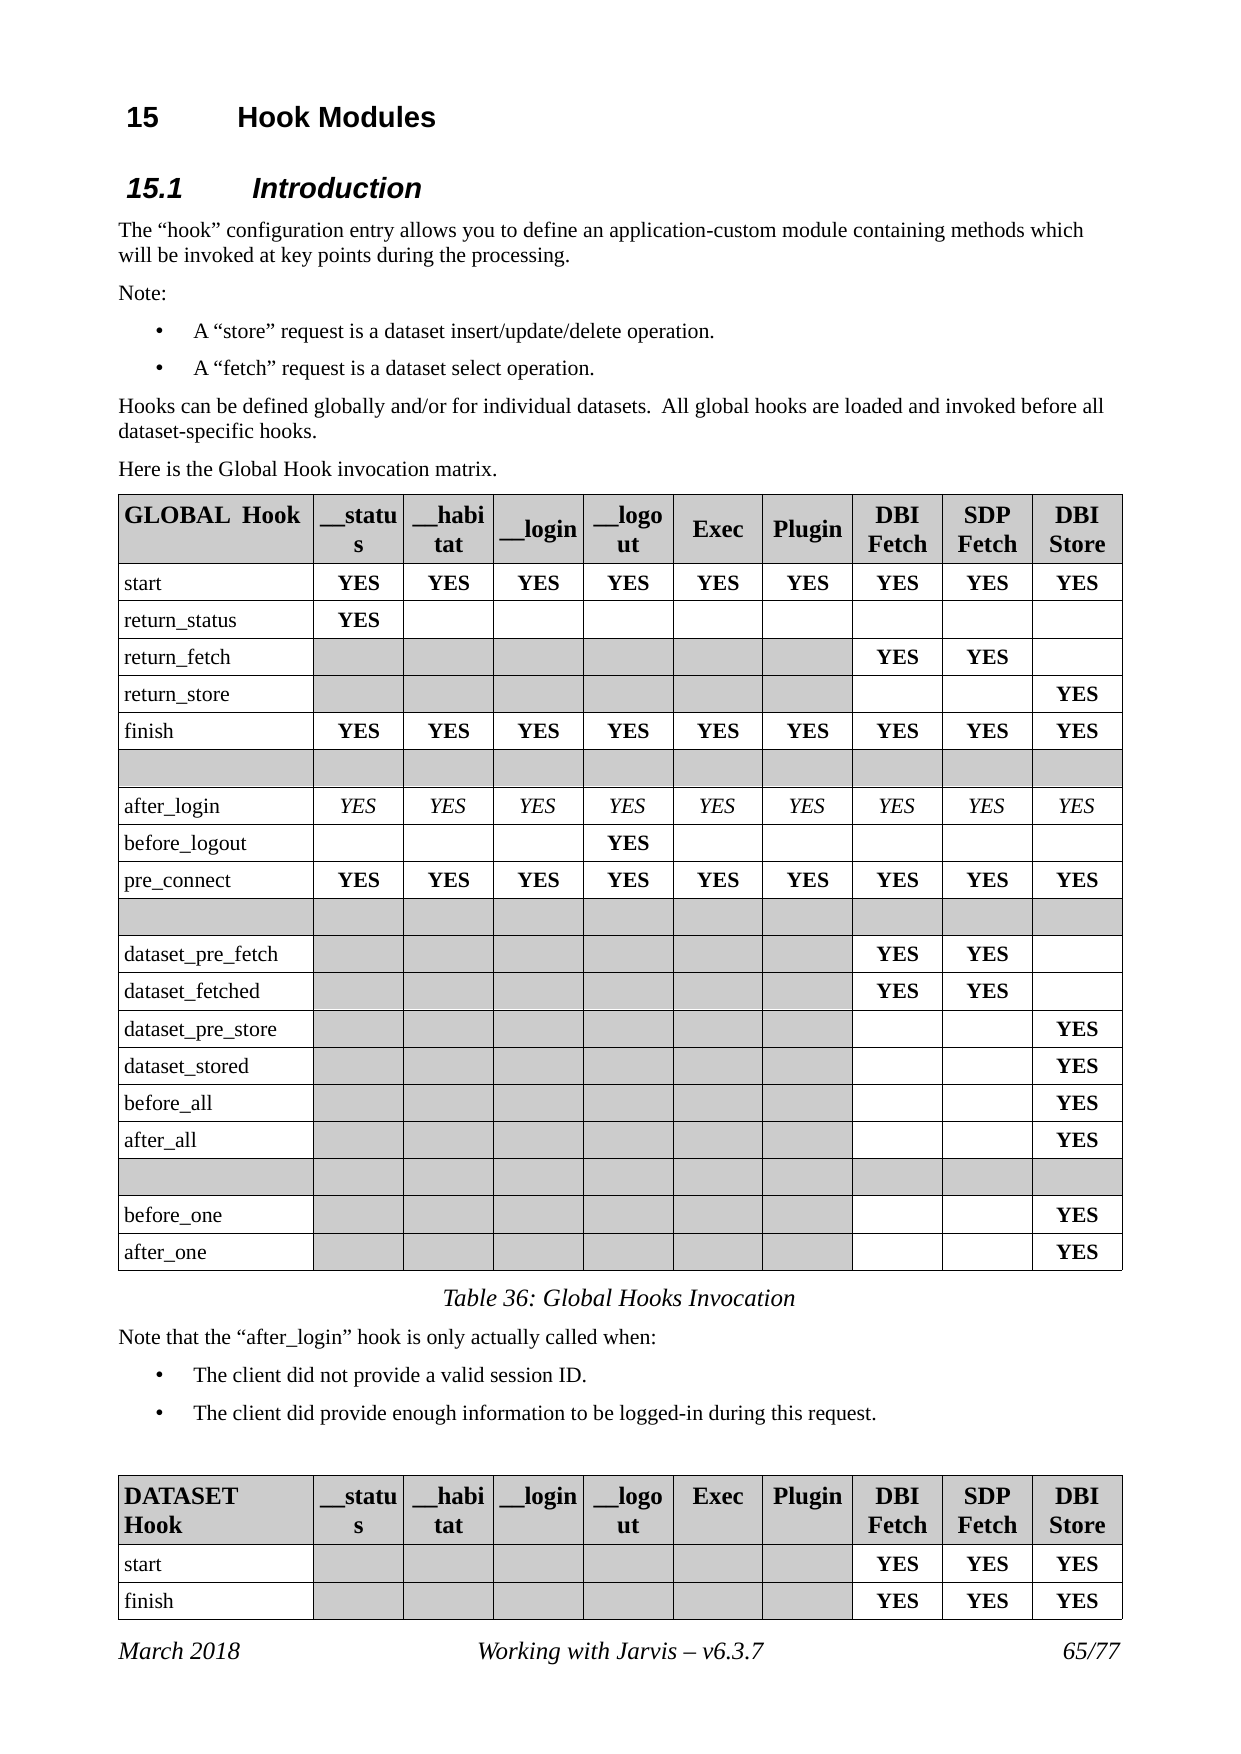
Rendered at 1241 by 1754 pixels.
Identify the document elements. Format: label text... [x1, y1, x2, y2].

table_cell before_all [119, 1085, 313, 1121]
table_cell [943, 676, 1032, 712]
table_cell [404, 1011, 493, 1047]
table_cell YES [404, 564, 493, 600]
table_cell [584, 601, 673, 638]
text Table 36: Global Hooks Invocation [118, 1283, 1122, 1312]
table_cell [584, 750, 673, 786]
table_header Exec [674, 1476, 762, 1544]
table_cell YES [853, 639, 942, 675]
table_header __login [494, 1476, 583, 1544]
table_cell YES [314, 862, 403, 898]
table_header __habitat [404, 1476, 493, 1544]
table_cell start [119, 1545, 313, 1582]
table_cell [853, 676, 942, 712]
text Here is the Global Hook invocation matrix. [118, 456, 1122, 481]
table_cell [674, 936, 762, 972]
table_cell YES [943, 1583, 1032, 1619]
table_cell [1033, 750, 1122, 786]
list The client did not provide a valid session ID. [156, 1362, 1122, 1387]
table_cell [584, 1583, 673, 1619]
table_cell YES [314, 564, 403, 600]
table_cell [674, 676, 762, 712]
table_cell [763, 639, 852, 675]
table_header __login [494, 495, 583, 563]
table_cell [674, 601, 762, 638]
table_cell [1033, 936, 1122, 972]
table_cell [404, 825, 493, 861]
table_header __habitat [404, 495, 493, 563]
table_header __logout [584, 495, 673, 563]
table_cell YES [1033, 1122, 1122, 1158]
table_cell YES [584, 564, 673, 600]
table_cell finish [119, 1583, 313, 1619]
table_cell YES [853, 936, 942, 972]
text Note: [118, 280, 1122, 305]
table_header DBI Fetch [853, 1476, 942, 1544]
table_cell [314, 750, 403, 786]
table_cell [1033, 973, 1122, 1009]
table_cell [763, 1011, 852, 1047]
table_cell [584, 1085, 673, 1121]
table_cell YES [943, 713, 1032, 749]
table_cell after_login [119, 788, 313, 823]
table_cell [763, 750, 852, 786]
table_cell [763, 1583, 852, 1619]
table_cell [314, 676, 403, 712]
table_cell [674, 639, 762, 675]
table_cell [943, 1234, 1032, 1270]
table_cell YES [1033, 1011, 1122, 1047]
table_cell return_fetch [119, 639, 313, 675]
table_cell [853, 1159, 942, 1195]
table_cell YES [853, 1545, 942, 1582]
table_cell [584, 936, 673, 972]
table_cell [494, 1122, 583, 1158]
table_cell [584, 1011, 673, 1047]
table_cell YES [494, 862, 583, 898]
table_cell [584, 1196, 673, 1233]
table_cell YES [763, 862, 852, 898]
table_cell YES [853, 713, 942, 749]
table_cell [943, 1196, 1032, 1233]
table_cell [314, 639, 403, 675]
table_cell YES [763, 788, 852, 823]
table_header DATASET Hook [119, 1476, 313, 1544]
table_cell dataset_pre_fetch [119, 936, 313, 972]
table_cell [674, 1234, 762, 1270]
table_cell [1033, 899, 1122, 935]
table_cell [943, 601, 1032, 638]
table_cell [314, 1085, 403, 1121]
table_cell YES [584, 788, 673, 823]
list A “fetch” request is a dataset select operation. [156, 355, 1122, 381]
table_cell [1033, 825, 1122, 861]
table_cell YES [404, 788, 493, 823]
table_cell [119, 1159, 313, 1195]
list The client did provide enough information to be logged-in during this request. [156, 1399, 1122, 1425]
table_cell [494, 936, 583, 972]
table_cell YES [674, 564, 762, 600]
table_cell [763, 825, 852, 861]
table_cell [853, 1085, 942, 1121]
list A “store” request is a dataset insert/update/delete operation. [156, 318, 1122, 343]
table_cell [674, 1122, 762, 1158]
table_cell [763, 1122, 852, 1158]
table_cell YES [853, 1583, 942, 1619]
table_cell [404, 973, 493, 1009]
table_header SDP Fetch [943, 1476, 1032, 1544]
table_cell YES [404, 862, 493, 898]
table_cell [943, 899, 1032, 935]
table_cell YES [584, 862, 673, 898]
table_cell YES [1033, 676, 1122, 712]
table_cell [763, 1545, 852, 1582]
table_cell YES [1033, 1234, 1122, 1270]
table_cell before_logout [119, 825, 313, 861]
table_cell [314, 1545, 403, 1582]
table_cell YES [1033, 1085, 1122, 1121]
table_cell after_one [119, 1234, 313, 1270]
table_cell YES [763, 564, 852, 600]
table_cell [494, 1048, 583, 1084]
table_cell [314, 1234, 403, 1270]
table_header Plugin [763, 495, 852, 563]
table_header __status [314, 495, 403, 563]
table_cell [853, 1011, 942, 1047]
table_cell [674, 825, 762, 861]
table_cell YES [584, 713, 673, 749]
text Hooks can be defined globally and/or for individual datasets. All global hooks are loaded and invoked before all dataset-specific hooks. [118, 393, 1122, 443]
table_header DBI Store [1033, 1476, 1122, 1544]
table_cell YES [1033, 713, 1122, 749]
table_cell [314, 1122, 403, 1158]
table_cell [584, 1545, 673, 1582]
table_cell [584, 1159, 673, 1195]
table_cell [404, 1583, 493, 1619]
table_cell YES [314, 713, 403, 749]
table_cell [314, 899, 403, 935]
table_cell [404, 639, 493, 675]
table_cell [404, 1048, 493, 1084]
table_cell YES [584, 825, 673, 861]
table_cell [404, 1196, 493, 1233]
table_cell [494, 639, 583, 675]
table_cell [494, 601, 583, 638]
table_cell YES [1033, 564, 1122, 600]
table_cell YES [763, 713, 852, 749]
table_cell [763, 936, 852, 972]
table_cell [314, 973, 403, 1009]
table_cell [943, 825, 1032, 861]
table_cell [404, 1085, 493, 1121]
table_cell [853, 1048, 942, 1084]
table_cell [494, 676, 583, 712]
table_cell [314, 1159, 403, 1195]
table_cell [674, 1159, 762, 1195]
table_cell [494, 1196, 583, 1233]
table_cell YES [314, 601, 403, 638]
table_cell [404, 750, 493, 786]
table_cell [494, 750, 583, 786]
table_cell [314, 825, 403, 861]
table_cell [943, 1048, 1032, 1084]
table_cell [853, 1234, 942, 1270]
table_cell YES [1033, 862, 1122, 898]
table_header __logout [584, 1476, 673, 1544]
table_cell YES [943, 936, 1032, 972]
table_cell YES [943, 639, 1032, 675]
table_cell [853, 601, 942, 638]
table_cell [494, 1159, 583, 1195]
table_cell YES [943, 1545, 1032, 1582]
table_cell [494, 825, 583, 861]
table_cell dataset_fetched [119, 973, 313, 1009]
table_cell YES [494, 788, 583, 823]
table_cell [763, 899, 852, 935]
table_cell [853, 899, 942, 935]
table_cell [674, 1196, 762, 1233]
table_cell [943, 1159, 1032, 1195]
table_cell [404, 936, 493, 972]
table_cell [943, 750, 1032, 786]
table_cell return_status [119, 601, 313, 638]
table_cell YES [674, 862, 762, 898]
table_cell YES [674, 713, 762, 749]
table_cell [584, 639, 673, 675]
table_cell YES [853, 564, 942, 600]
table_cell [763, 1048, 852, 1084]
table_cell YES [853, 973, 942, 1009]
table_cell [494, 1011, 583, 1047]
table_header SDP Fetch [943, 495, 1032, 563]
table_cell [853, 1122, 942, 1158]
table_cell YES [1033, 1583, 1122, 1619]
table_cell [763, 1085, 852, 1121]
table_cell [943, 1085, 1032, 1121]
table_cell [314, 1196, 403, 1233]
table_cell YES [404, 713, 493, 749]
table_cell [674, 1048, 762, 1084]
table_cell [943, 1011, 1032, 1047]
table_cell [314, 1583, 403, 1619]
table_cell [314, 936, 403, 972]
table_cell [119, 899, 313, 935]
table_header Plugin [763, 1476, 852, 1544]
table_cell YES [494, 564, 583, 600]
table_cell pre_connect [119, 862, 313, 898]
text Note that the “after_login” hook is only actually called when: [118, 1324, 1122, 1349]
table_cell [494, 973, 583, 1009]
table_cell [853, 825, 942, 861]
table_cell YES [1033, 1545, 1122, 1582]
table_cell [404, 1234, 493, 1270]
table_cell [404, 1545, 493, 1582]
table_cell [674, 1085, 762, 1121]
table_cell YES [943, 862, 1032, 898]
table_header DBI Store [1033, 495, 1122, 563]
table_cell [853, 750, 942, 786]
table_cell [584, 899, 673, 935]
table_cell YES [943, 788, 1032, 823]
table_cell [763, 601, 852, 638]
table_cell [853, 1196, 942, 1233]
text The “hook” configuration entry allows you to define an application-custom module containing methods which will be invoked at key points during the processing. [118, 217, 1122, 267]
table_cell [404, 1122, 493, 1158]
table_cell YES [1033, 788, 1122, 823]
table_cell return_store [119, 676, 313, 712]
table_cell finish [119, 713, 313, 749]
table_cell [494, 1085, 583, 1121]
table_cell [494, 1583, 583, 1619]
table_cell [314, 1011, 403, 1047]
table_header DBI Fetch [853, 495, 942, 563]
table_cell [404, 601, 493, 638]
table_cell YES [1033, 1048, 1122, 1084]
table_cell [1033, 1159, 1122, 1195]
table_cell [674, 899, 762, 935]
table_header __status [314, 1476, 403, 1544]
table_cell [584, 1048, 673, 1084]
table_cell [1033, 639, 1122, 675]
table_cell [584, 1122, 673, 1158]
table_cell YES [853, 862, 942, 898]
table_cell [763, 1159, 852, 1195]
table_cell after_all [119, 1122, 313, 1158]
table_cell [404, 899, 493, 935]
table_cell YES [494, 713, 583, 749]
table_cell [494, 1545, 583, 1582]
table_cell [584, 1234, 673, 1270]
table_cell [674, 750, 762, 786]
subtitle Hook Modules [118, 100, 1122, 133]
table_cell YES [943, 973, 1032, 1009]
table_header GLOBAL Hook [119, 495, 313, 563]
table_cell YES [674, 788, 762, 823]
table_cell dataset_stored [119, 1048, 313, 1084]
table_cell YES [853, 788, 942, 823]
table_cell [763, 973, 852, 1009]
table_cell [584, 676, 673, 712]
table_cell [674, 1583, 762, 1619]
subtitle Introduction [118, 171, 1122, 204]
table_cell start [119, 564, 313, 600]
table_cell [763, 1196, 852, 1233]
table_cell [763, 676, 852, 712]
table_cell [404, 1159, 493, 1195]
table_cell YES [1033, 1196, 1122, 1233]
table_cell [314, 1048, 403, 1084]
table_cell [674, 1011, 762, 1047]
table_header Exec [674, 495, 762, 563]
table_cell YES [943, 564, 1032, 600]
table_cell [119, 750, 313, 786]
table_cell before_one [119, 1196, 313, 1233]
table_cell dataset_pre_store [119, 1011, 313, 1047]
table_cell [404, 676, 493, 712]
table_cell [584, 973, 673, 1009]
table_cell [494, 1234, 583, 1270]
table_cell [674, 973, 762, 1009]
table_cell [674, 1545, 762, 1582]
table_cell [943, 1122, 1032, 1158]
table_cell [494, 899, 583, 935]
table_cell YES [314, 788, 403, 823]
table_cell [1033, 601, 1122, 638]
table_cell [763, 1234, 852, 1270]
